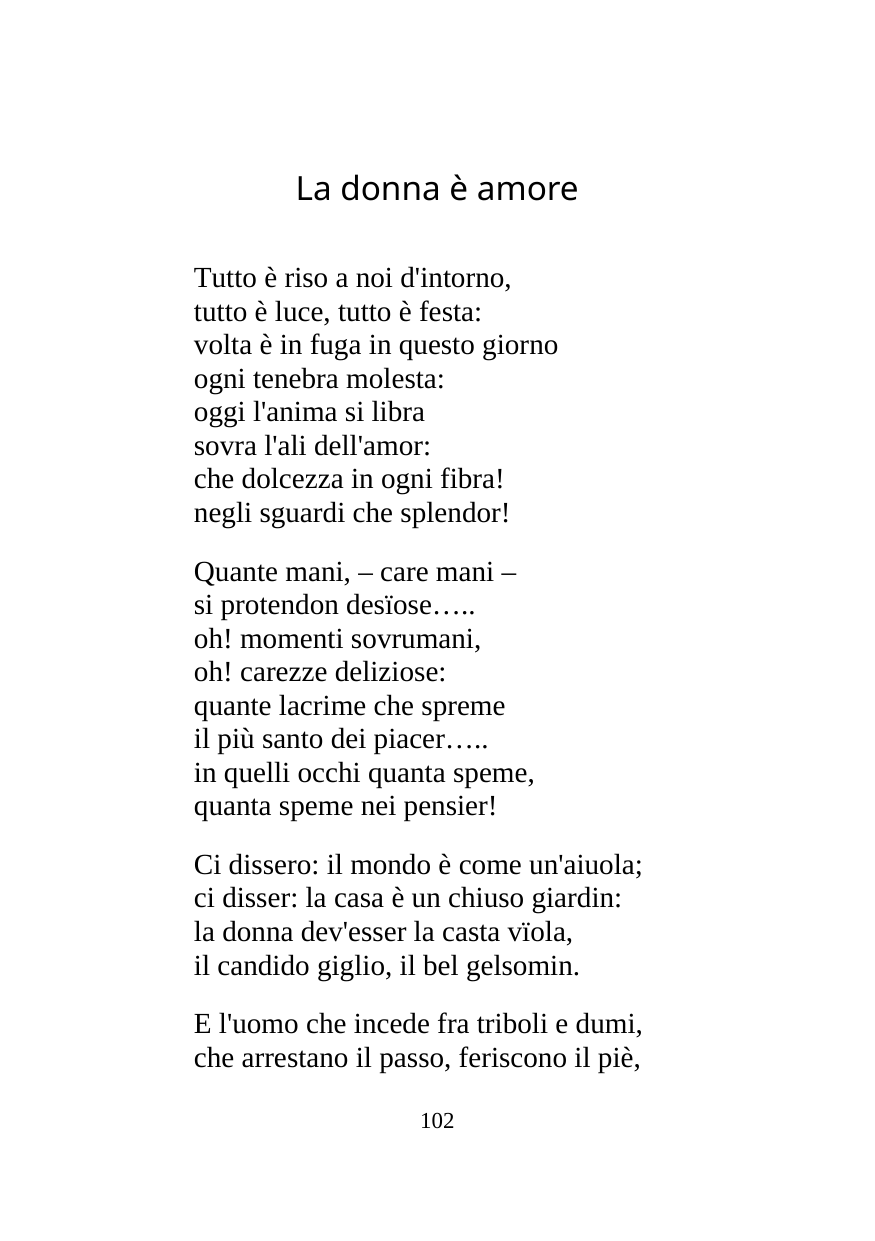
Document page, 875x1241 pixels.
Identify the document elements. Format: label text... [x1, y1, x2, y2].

subtitle La donna è amore [106, 165, 768, 210]
text Quante mani, – care mani – si protendon desïose….. oh! momenti sovrumani, oh! carezze deliziose: quante lacrime che spreme il più santo dei piacer….. in quelli occhi quanta speme, quanta speme nei pensier! [194, 554, 768, 822]
text E l'uomo che incede fra triboli e dumi, che arrestano il passo, feriscono il piè, [194, 1006, 768, 1073]
text Ci dissero: il mondo è come un'aiuola; ci disser: la casa è un chiuso giardin: la donna dev'esser la casta vïola, il candido giglio, il bel gelsomin. [194, 847, 768, 981]
text Tutto è riso a noi d'intorno, tutto è luce, tutto è festa: volta è in fuga in questo giorno ogni tenebra molesta: oggi l'anima si libra sovra l'ali dell'amor: che dolcezza in ogni fibra! negli sguardi che splendor! [194, 260, 768, 529]
